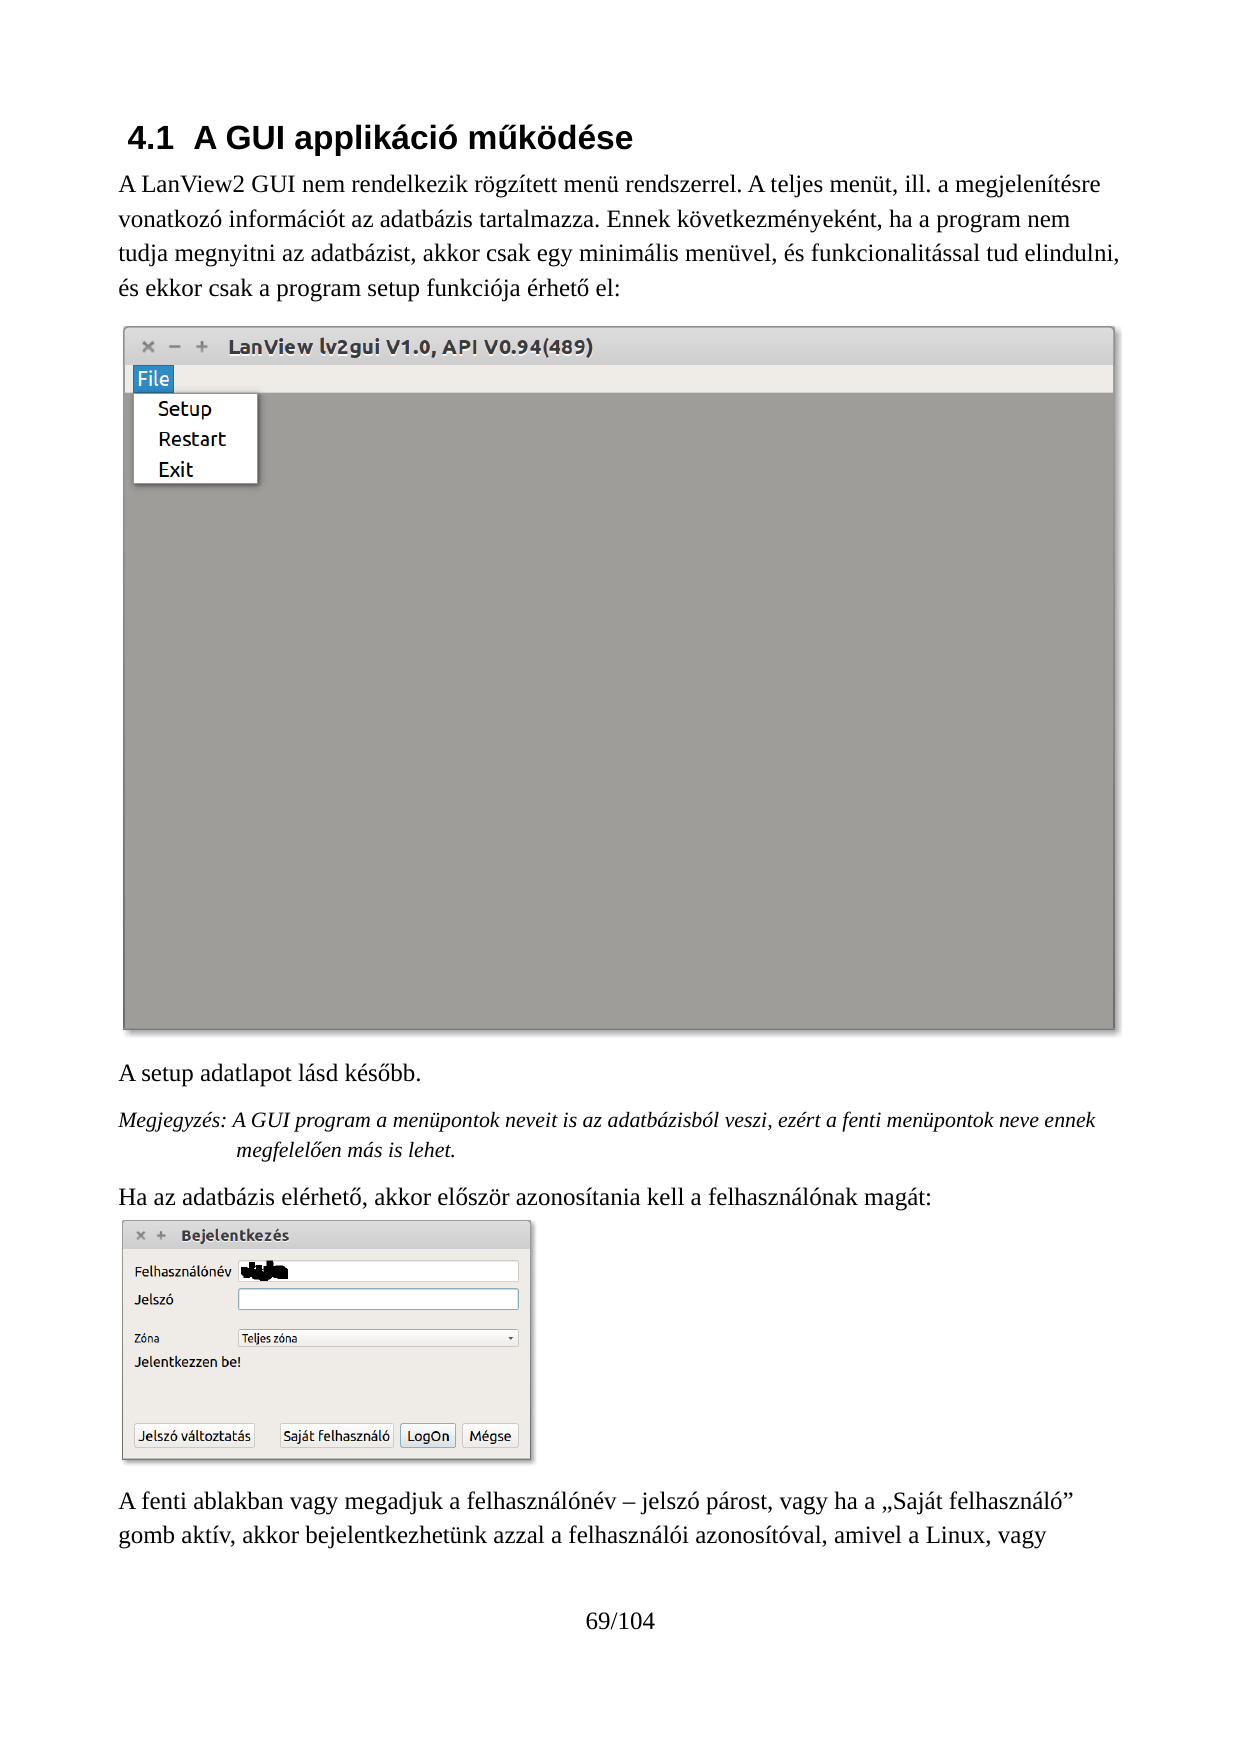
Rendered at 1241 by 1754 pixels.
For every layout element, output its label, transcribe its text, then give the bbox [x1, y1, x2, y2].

subtitle A GUI applikáció működése [118, 118, 1122, 157]
text A fenti ablakban vagy megadjuk a felhasználónév – jelszó párost, vagy ha a „Saját felhasználó” gomb aktív, akkor bejelentkezhetünk azzal a felhasználói azonosítóval, amivel a Linux, vagy [118, 1486, 1122, 1549]
picture [118, 321, 1123, 1038]
picture [118, 1216, 537, 1466]
text A LanView2 GUI nem rendelkezik rögzített menü rendszerrel. A teljes menüt, ill. a megjelenítésre vonatkozó információt az adatbázis tartalmazza. Ennek következményeként, ha a program nem tudja megnyitni az adatbázist, akkor csak egy minimális menüvel, és funkcionalitással tud elindulni, és ekkor csak a program setup funkciója érhető el: [118, 169, 1122, 301]
text Megjegyzés: A GUI program a menüpontok neveit is az adatbázisból veszi, ezért a fenti menüpontok neve ennek megfelelően más is lehet. [118, 1107, 1122, 1162]
text Ha az adatbázis elérhető, akkor először azonosítania kell a felhasználónak magát: [118, 1182, 1122, 1216]
text A setup adatlapot lásd később. [118, 1058, 1122, 1087]
